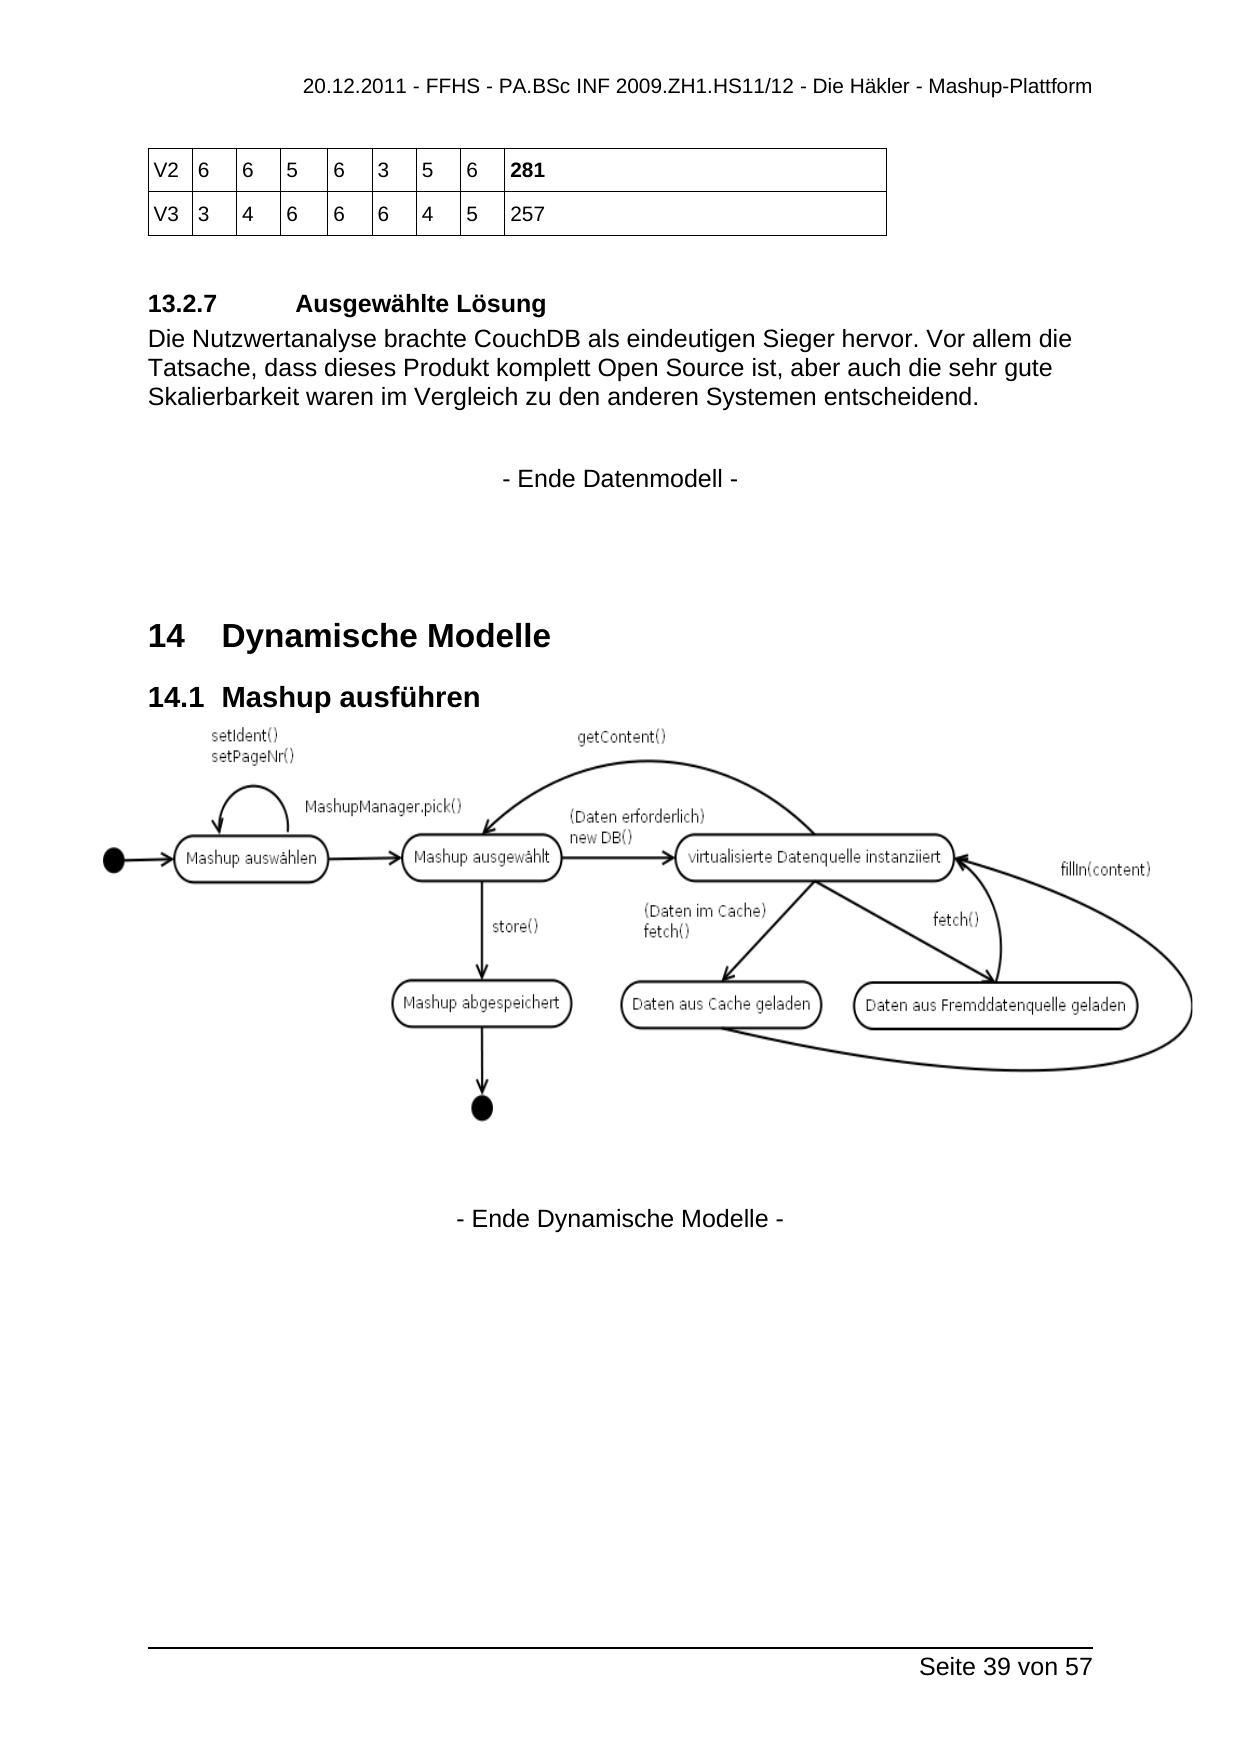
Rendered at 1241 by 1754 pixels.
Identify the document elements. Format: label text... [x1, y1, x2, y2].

text - Ende Datenmodell - [148, 464, 1093, 493]
table_cell 3 [193, 192, 236, 235]
table_cell 6 [328, 149, 372, 191]
picture [102, 726, 1193, 1122]
table_cell 5 [417, 149, 460, 191]
table_cell 3 [373, 149, 416, 191]
table_cell V2 [149, 149, 192, 191]
table_cell 6 [281, 192, 327, 235]
table_cell 4 [237, 192, 280, 235]
table_cell V3 [149, 192, 192, 235]
subtitle Dynamische Modelle [148, 616, 1093, 655]
table_cell 5 [461, 192, 504, 235]
text Die Nutzwertanalyse brachte CouchDB als eindeutigen Sieger hervor. Vor allem die Tatsache, dass dieses Produkt komplett Open Source ist, aber auch die sehr gute Skalierbarkeit waren im Vergleich zu den anderen Systemen entscheidend. [148, 324, 1093, 410]
table_cell 6 [193, 149, 236, 191]
table_cell 6 [373, 192, 416, 235]
table_cell 4 [417, 192, 460, 235]
text - Ende Dynamische Modelle - [148, 1204, 1093, 1233]
table_cell 5 [281, 149, 327, 191]
subtitle Mashup ausführen [148, 680, 1093, 713]
table_cell 257 [505, 192, 886, 235]
table_cell 281 [505, 149, 886, 191]
table_cell 6 [461, 149, 504, 191]
table_cell 6 [237, 149, 280, 191]
subtitle Ausgewählte Lösung [148, 289, 1093, 318]
table_cell 6 [328, 192, 372, 235]
